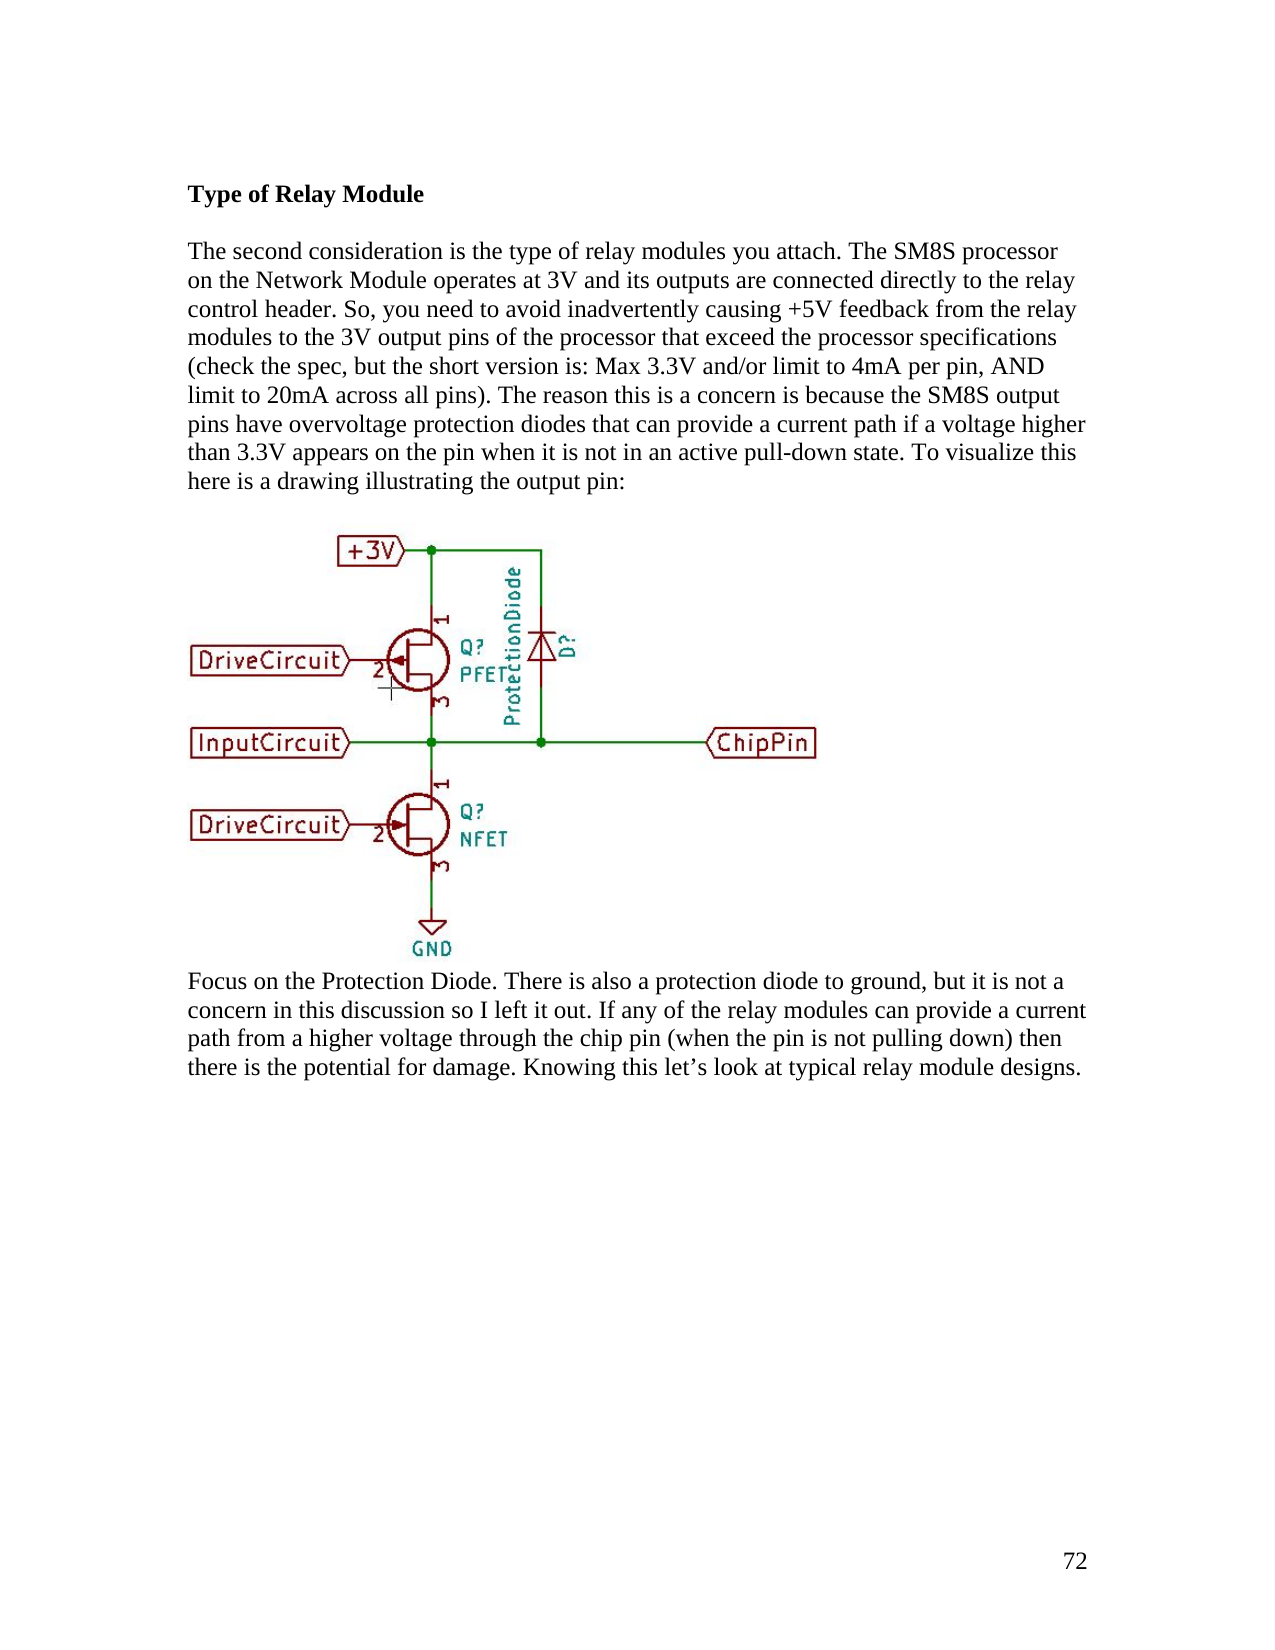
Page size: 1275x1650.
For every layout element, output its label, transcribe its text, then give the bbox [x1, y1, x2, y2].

text Type of Relay Module [187, 179, 1087, 207]
picture [187, 523, 824, 966]
text Focus on the Protection Diode. There is also a protection diode to ground, but it is not a concern in this discussion so I left it out. If any of the relay modules can provide a current path from a higher voltage through the chip pin (when the pin is not pulling down) then there is the potential for damage. Knowing this let’s look at typical relay module designs. [187, 966, 1087, 1081]
text The second consideration is the type of relay modules you attach. The SM8S processor on the Network Module operates at 3V and its outputs are connected directly to the relay control header. So, you need to avoid inadvertently causing +5V feedback from the relay modules to the 3V output pins of the processor that exceed the processor specifications (check the spec, but the short version is: Max 3.3V and/or limit to 4mA per pin, AND limit to 20mA across all pins). The reason this is a concern is because the SM8S output pins have overvoltage protection diodes that can provide a current path if a voltage higher than 3.3V appears on the pin when it is not in an active pull-down state. To visualize this here is a drawing illustrating the output pin: [187, 236, 1087, 495]
